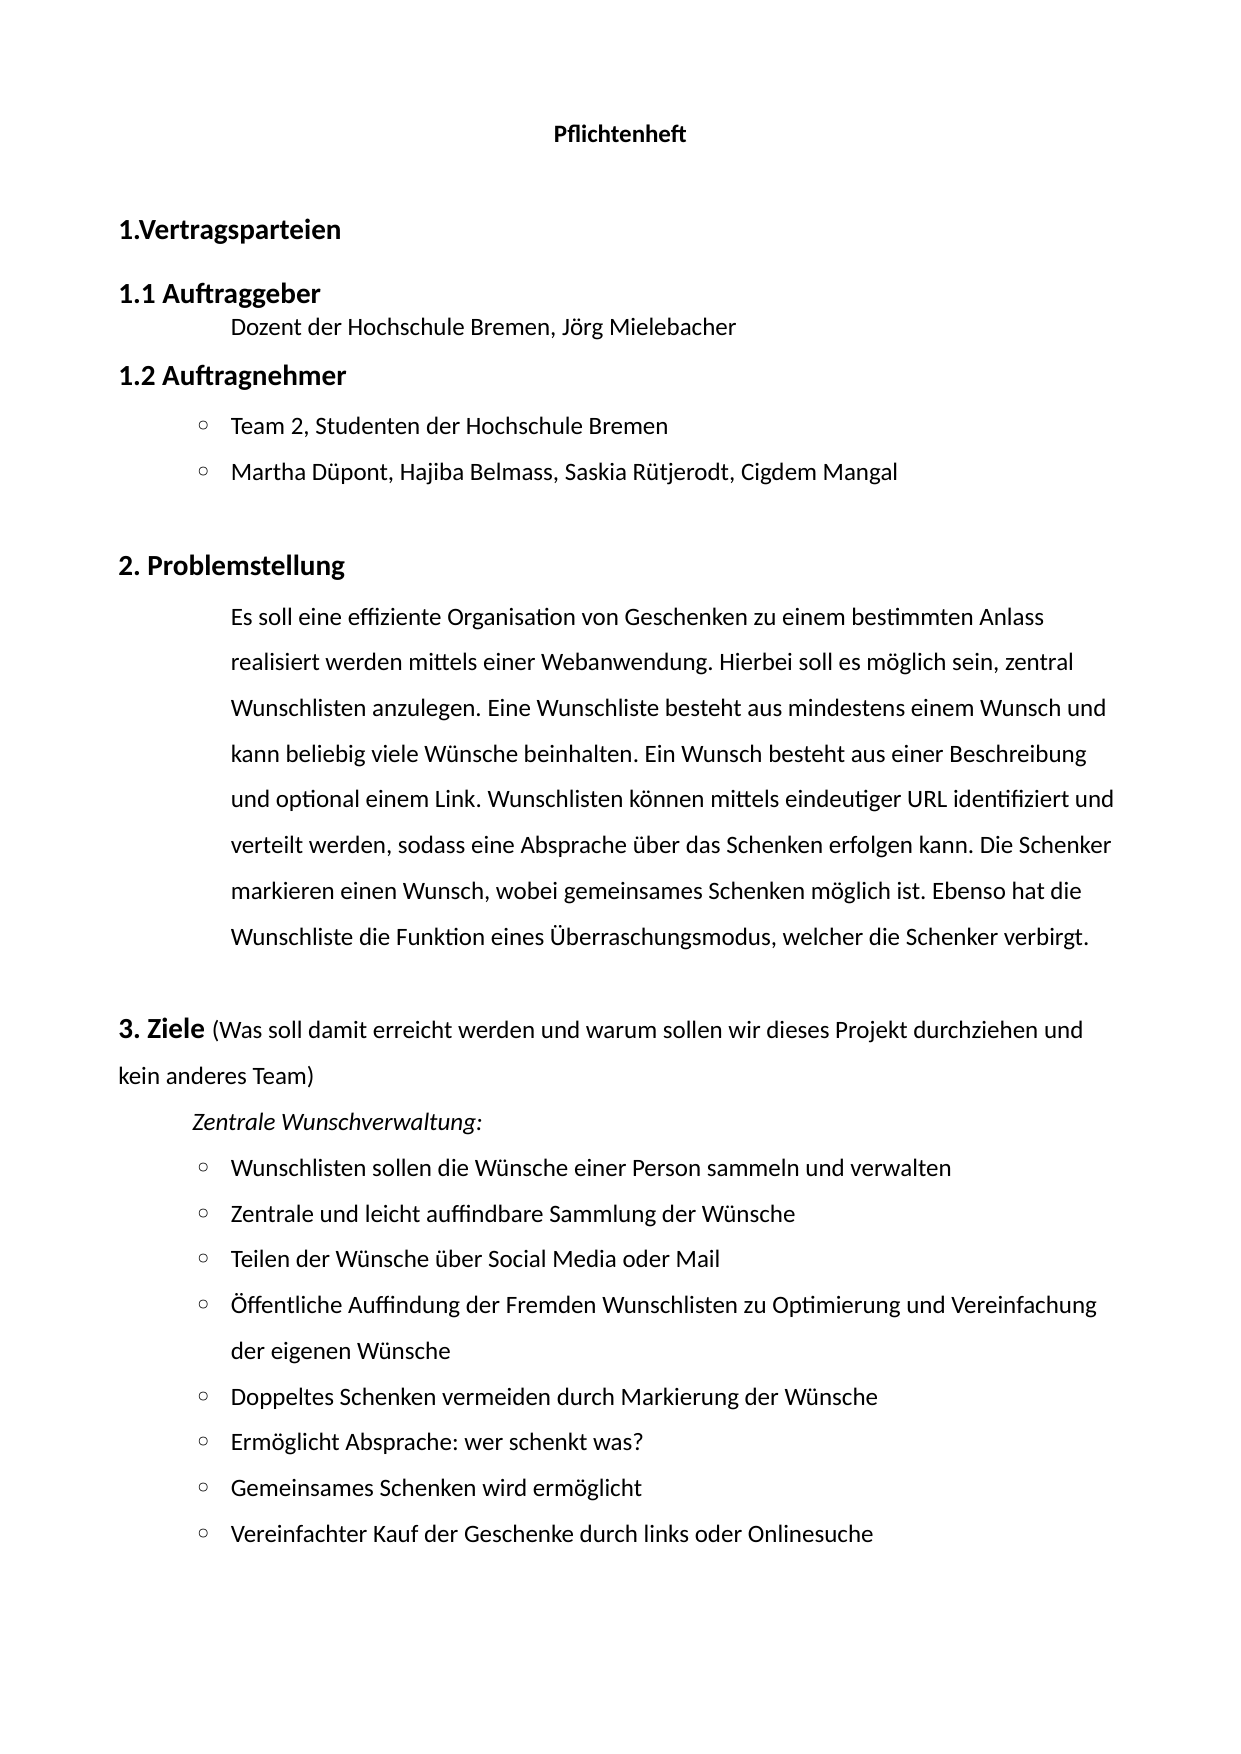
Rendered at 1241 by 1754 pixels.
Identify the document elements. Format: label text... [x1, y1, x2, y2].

list Martha Düpont, Hajiba Belmass, Saskia Rütjerodt, Cigdem Mangal [193, 456, 1122, 486]
list Teilen der Wünsche über Social Media oder Mail [193, 1243, 1122, 1274]
text 2. Problemstellung [118, 547, 1122, 583]
list Doppeltes Schenken vermeiden durch Markierung der Wünsche [193, 1381, 1122, 1411]
list Öffentliche Auffindung der Fremden Wunschlisten zu Optimierung und Vereinfachung der eigenen Wünsche [193, 1289, 1122, 1365]
list Gemeinsames Schenken wird ermöglicht [193, 1472, 1122, 1503]
text Pflichtenheft [118, 118, 1122, 149]
text 3. Ziele (Was soll damit erreicht werden und warum sollen wir dieses Projekt durchziehen und kein anderes Team) [118, 1010, 1122, 1091]
text 1.2 Auftragnehmer [118, 357, 1122, 392]
list Wunschlisten sollen die Wünsche einer Person sammeln und verwalten [193, 1152, 1122, 1182]
list Ermöglicht Absprache: wer schenkt was? [193, 1426, 1122, 1457]
text Zentrale Wunschverwaltung: [156, 1106, 1122, 1137]
text 1.Vertragsparteien [118, 211, 1122, 247]
list Zentrale und leicht auffindbare Sammlung der Wünsche [193, 1198, 1122, 1228]
text Dozent der Hochschule Bremen, Jörg Mielebacher [231, 311, 1122, 341]
list Vereinfachter Kauf der Geschenke durch links oder Onlinesuche [193, 1518, 1122, 1548]
text 1.1 Auftraggeber [118, 275, 1122, 311]
text Es soll eine effiziente Organisation von Geschenken zu einem bestimmten Anlass realisiert werden mittels einer Webanwendung. Hierbei soll es möglich sein, zentral Wunschlisten anzulegen. Eine Wunschliste besteht aus mindestens einem Wunsch und kann beliebig viele Wünsche beinhalten. Ein Wunsch besteht aus einer Beschreibung und optional einem Link. Wunschlisten können mittels eindeutiger URL identifiziert und verteilt werden, sodass eine Absprache über das Schenken erfolgen kann. Die Schenker markieren einen Wunsch, wobei gemeinsames Schenken möglich ist. Ebenso hat die Wunschliste die Funktion eines Überraschungsmodus, welcher die Schenker verbirgt. [231, 601, 1122, 951]
list Team 2, Studenten der Hochschule Bremen [193, 410, 1122, 441]
